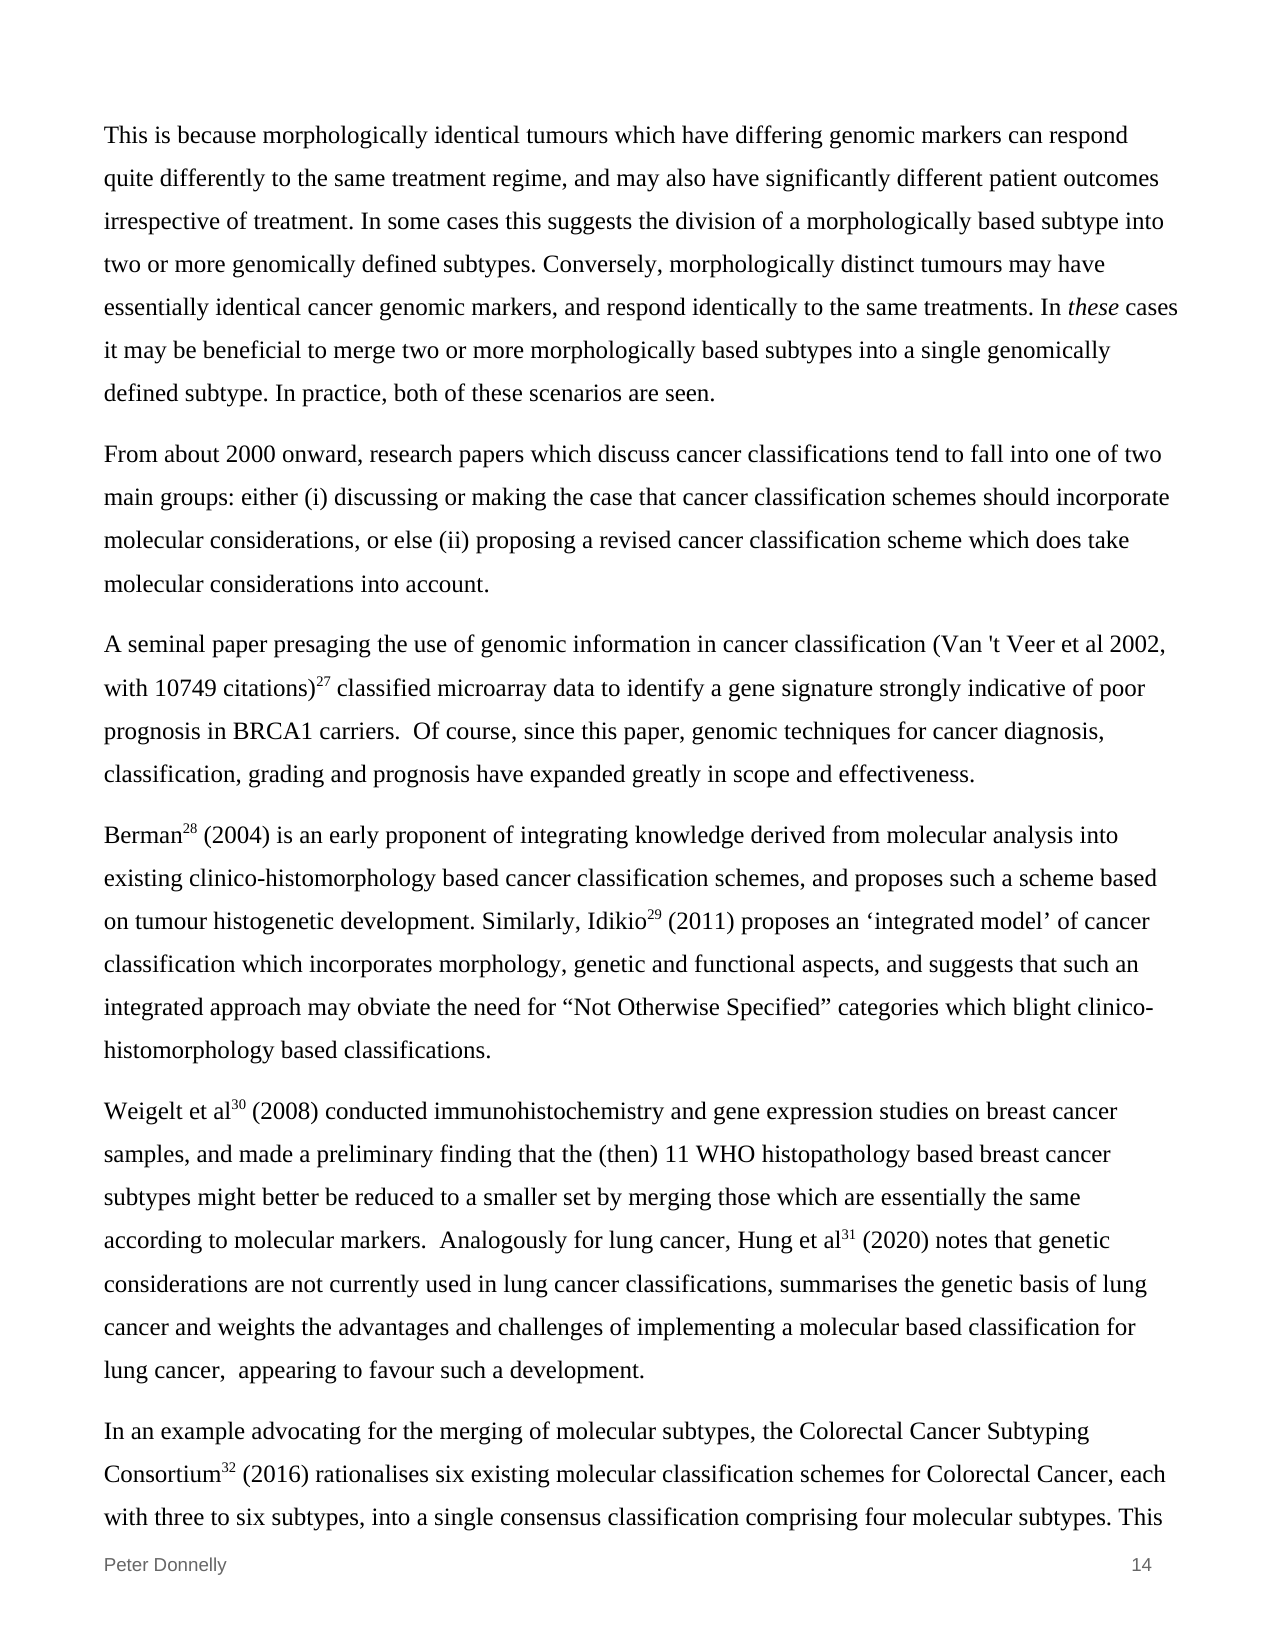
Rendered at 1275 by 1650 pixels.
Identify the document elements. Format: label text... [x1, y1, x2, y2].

text This is because morphologically identical tumours which have differing genomic markers can respond quite differently to the same treatment regime, and may also have significantly different patient outcomes irrespective of treatment. In some cases this suggests the division of a morphologically based subtype into two or more genomically defined subtypes. Conversely, morphologically distinct tumours may have essentially identical cancer genomic markers, and respond identically to the same treatments. In these cases it may be beneficial to merge two or more morphologically based subtypes into a single genomically defined subtype. In practice, both of these scenarios are seen. [103, 120, 1181, 407]
text A seminal paper presaging the use of genomic information in cancer classification (Van 't Veer et al 2002, with 10749 citations) classified microarray data to identify a gene signature strongly indicative of poor prognosis in BRCA1 carriers. Of course, since this paper, genomic techniques for cancer diagnosis, classification, grading and prognosis have expanded greatly in scope and effectiveness. [103, 629, 1181, 788]
text Berman (2004) is an early proponent of integrating knowledge derived from molecular analysis into existing clinico-histomorphology based cancer classification schemes, and proposes such a scheme based on tumour histogenetic development. Similarly, Idikio (2011) proposes an ‘integrated model’ of cancer classification which incorporates morphology, genetic and functional aspects, and suggests that such an integrated approach may obviate the need for “Not Otherwise Specified” categories which blight clinico-histomorphology based classifications. [103, 820, 1181, 1064]
text Weigelt et al (2008) conducted immunohistochemistry and gene expression studies on breast cancer samples, and made a preliminary finding that the (then) 11 WHO histopathology based breast cancer subtypes might better be reduced to a smaller set by merging those which are essentially the same according to molecular markers. Analogously for lung cancer, Hung et al (2020) notes that genetic considerations are not currently used in lung cancer classifications, summarises the genetic basis of lung cancer and weights the advantages and challenges of implementing a molecular based classification for lung cancer, appearing to favour such a development. [103, 1096, 1181, 1384]
text From about 2000 onward, research papers which discuss cancer classifications tend to fall into one of two main groups: either (i) discussing or making the case that cancer classification schemes should incorporate molecular considerations, or else (ii) proposing a revised cancer classification scheme which does take molecular considerations into account. [103, 439, 1181, 597]
text In an example advocating for the merging of molecular subtypes, the Colorectal Cancer Subtyping Consortium (2016) rationalises six existing molecular classification schemes for Colorectal Cancer, each with three to six subtypes, into a single consensus classification comprising four molecular subtypes. This [103, 1416, 1181, 1531]
